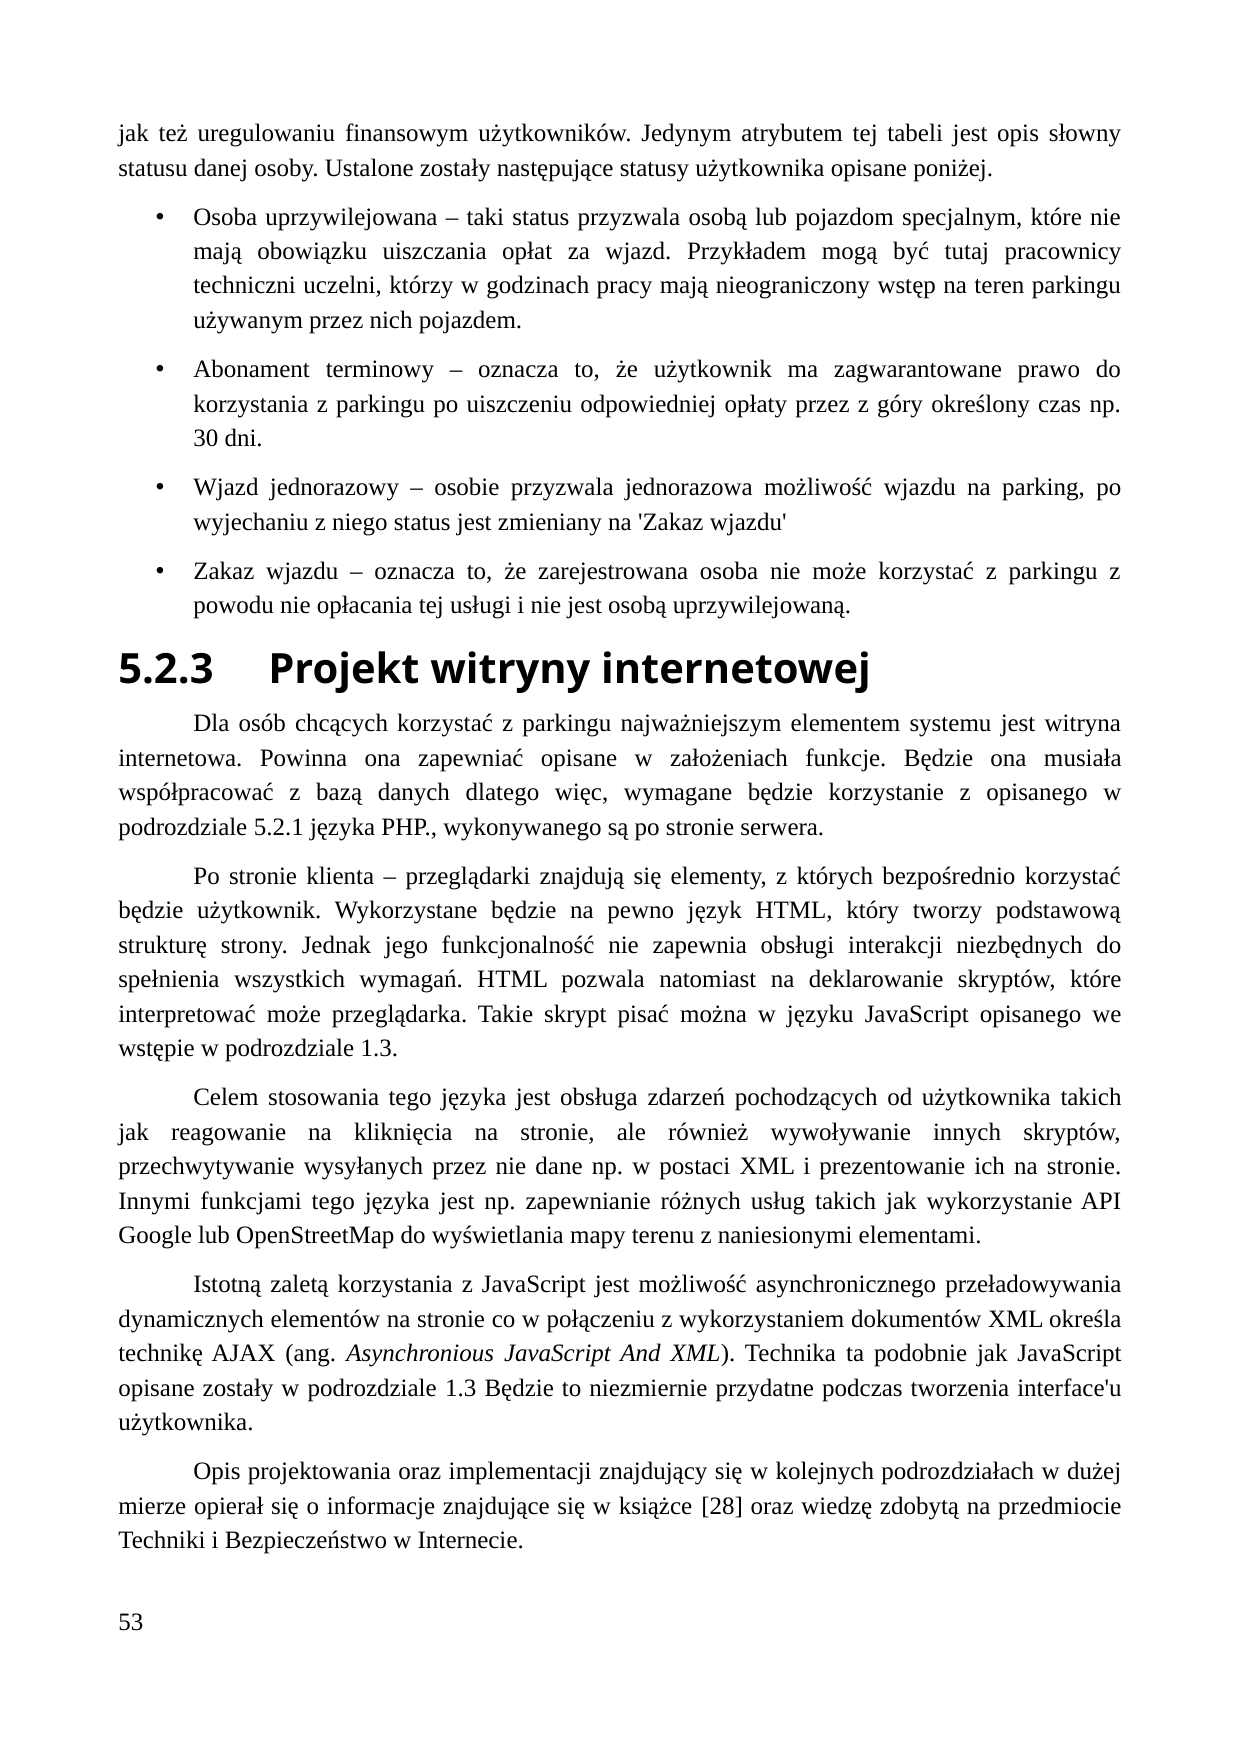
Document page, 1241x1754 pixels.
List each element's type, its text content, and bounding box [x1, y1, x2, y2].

list Wjazd jednorazowy – osobie przyzwala jednorazowa możliwość wjazdu na parking, po wyjechaniu z niego status jest zmieniany na 'Zakaz wjazdu' [156, 472, 1122, 535]
subtitle Projekt witryny internetowej [118, 639, 1122, 696]
text Dla osób chcących korzystać z parkingu najważniejszym elementem systemu jest witryna internetowa. Powinna ona zapewniać opisane w założeniach funkcje. Będzie ona musiała współpracować z bazą danych dlatego więc, wymagane będzie korzystanie z opisanego w podrozdziale 5.2.1 języka PHP., wykonywanego są po stronie serwera. [118, 708, 1122, 841]
list Zakaz wjazdu – oznacza to, że zarejestrowana osoba nie może korzystać z parkingu z powodu nie opłacania tej usługi i nie jest osobą uprzywilejowaną. [156, 556, 1122, 619]
text Opis projektowania oraz implementacji znajdujący się w kolejnych podrozdziałach w dużej mierze opierał się o informacje znajdujące się w książce [28] oraz wiedzę zdobytą na przedmiocie Techniki i Bezpieczeństwo w Internecie. [118, 1456, 1122, 1554]
list Abonament terminowy – oznacza to, że użytkownik ma zagwarantowane prawo do korzystania z parkingu po uiszczeniu odpowiedniej opłaty przez z góry określony czas np. 30 dni. [156, 354, 1122, 452]
text Celem stosowania tego języka jest obsługa zdarzeń pochodzących od użytkownika takich jak reagowanie na kliknięcia na stronie, ale również wywoływanie innych skryptów, przechwytywanie wysyłanych przez nie dane np. w postaci XML i prezentowanie ich na stronie. Innymi funkcjami tego języka jest np. zapewnianie różnych usług takich jak wykorzystanie API Google lub OpenStreetMap do wyświetlania mapy terenu z naniesionymi elementami. [118, 1082, 1122, 1249]
text Po stronie klienta – przeglądarki znajdują się elementy, z których bezpośrednio korzystać będzie użytkownik. Wykorzystane będzie na pewno język HTML, który tworzy podstawową strukturę strony. Jednak jego funkcjonalność nie zapewnia obsługi interakcji niezbędnych do spełnienia wszystkich wymagań. HTML pozwala natomiast na deklarowanie skryptów, które interpretować może przeglądarka. Takie skrypt pisać można w języku JavaScript opisanego we wstępie w podrozdziale 1.3. [118, 861, 1122, 1062]
list Osoba uprzywilejowana – taki status przyzwala osobą lub pojazdom specjalnym, które nie mają obowiązku uiszczania opłat za wjazd. Przykładem mogą być tutaj pracownicy techniczni uczelni, którzy w godzinach pracy mają nieograniczony wstęp na teren parkingu używanym przez nich pojazdem. [156, 202, 1122, 334]
text Istotną zaletą korzystania z JavaScript jest możliwość asynchronicznego przeładowywania dynamicznych elementów na stronie co w połączeniu z wykorzystaniem dokumentów XML określa technikę AJAX (ang. Asynchronious JavaScript And XML). Technika ta podobnie jak JavaScript opisane zostały w podrozdziale 1.3 Będzie to niezmiernie przydatne podczas tworzenia interface'u użytkownika. [118, 1269, 1122, 1436]
text jak też uregulowaniu finansowym użytkowników. Jedynym atrybutem tej tabeli jest opis słowny statusu danej osoby. Ustalone zostały następujące statusy użytkownika opisane poniżej. [118, 118, 1122, 181]
